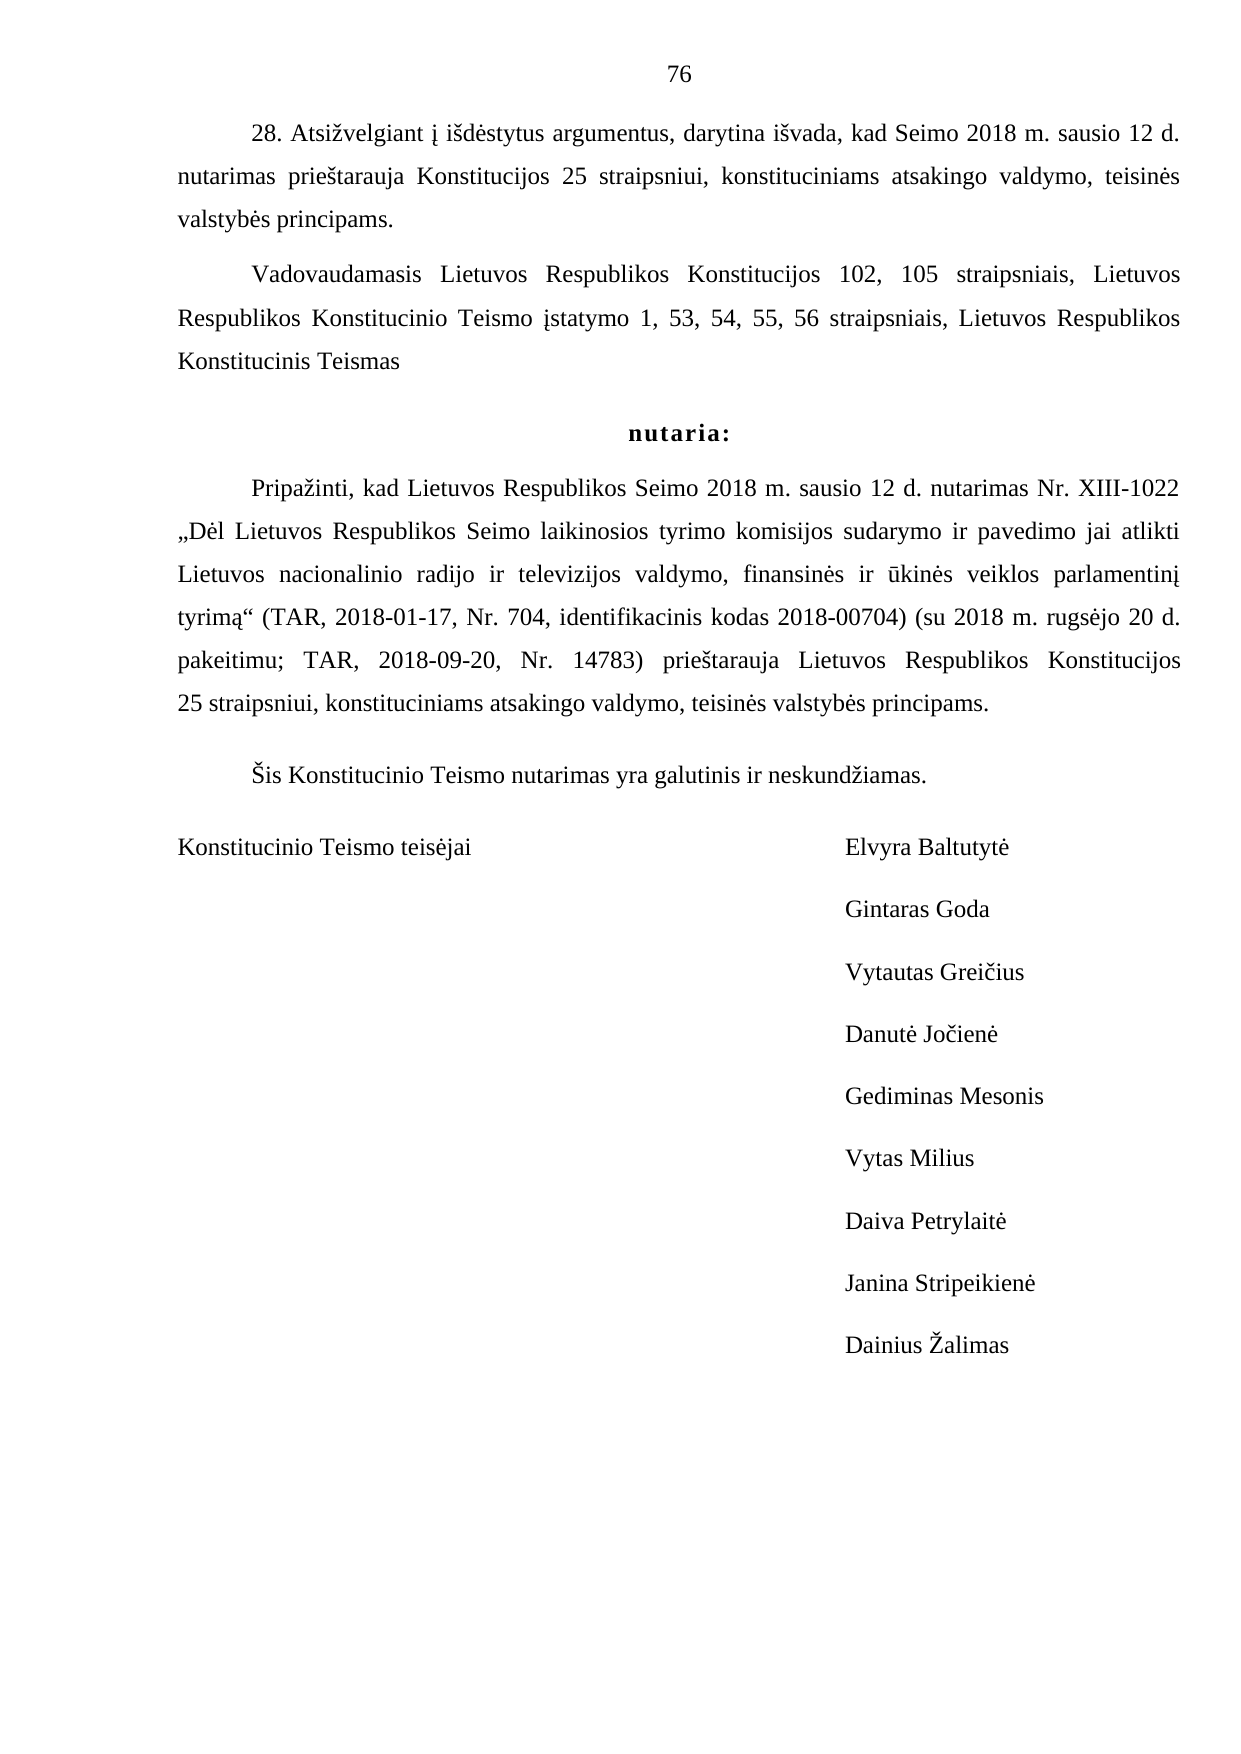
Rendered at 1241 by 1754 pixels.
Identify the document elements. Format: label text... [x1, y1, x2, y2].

text Daiva Petrylaitė [177, 1206, 1181, 1234]
text Šis Konstitucinio Teismo nutarimas yra galutinis ir neskundžiamas. [177, 760, 1181, 789]
text Dainius Žalimas [177, 1330, 1181, 1359]
text Vytautas Greičius [177, 957, 1181, 985]
text Janina Stripeikienė [177, 1268, 1181, 1297]
text Gediminas Mesonis [177, 1081, 1181, 1110]
text 28. Atsižvelgiant į išdėstytus argumentus, darytina išvada, kad Seimo 2018 m. sausio 12 d. nutarimas prieštarauja Konstitucijos 25 straipsniui, konstituciniams atsakingo valdymo, teisinės valstybės principams. [177, 118, 1181, 233]
text nutaria: [177, 418, 1181, 446]
text Vytas Milius [177, 1143, 1181, 1172]
text Konstitucinio Teismo teisėjai Elvyra Baltutytė [177, 832, 1181, 861]
text Pripažinti, kad Lietuvos Respublikos Seimo 2018 m. sausio 12 d. nutarimas Nr. XIII-1022 „Dėl Lietuvos Respublikos Seimo laikinosios tyrimo komisijos sudarymo ir pavedimo jai atlikti Lietuvos nacionalinio radijo ir televizijos valdymo, finansinės ir ūkinės veiklos parlamentinį tyrimą“ (TAR, 2018-01-17, Nr. 704, identifikacinis kodas 2018-00704) (su 2018 m. rugsėjo 20 d. pakeitimu; TAR, 2018-09-20, Nr. 14783) prieštarauja Lietuvos Respublikos Konstitucijos 25 straipsniui, konstituciniams atsakingo valdymo, teisinės valstybės principams. [177, 473, 1181, 717]
text Gintaras Goda [177, 894, 1181, 923]
text Vadovaudamasis Lietuvos Respublikos Konstitucijos 102, 105 straipsniais, Lietuvos Respublikos Konstitucinio Teismo įstatymo 1, 53, 54, 55, 56 straipsniais, Lietuvos Respublikos Konstitucinis Teismas [177, 259, 1181, 374]
text Danutė Jočienė [177, 1019, 1181, 1048]
